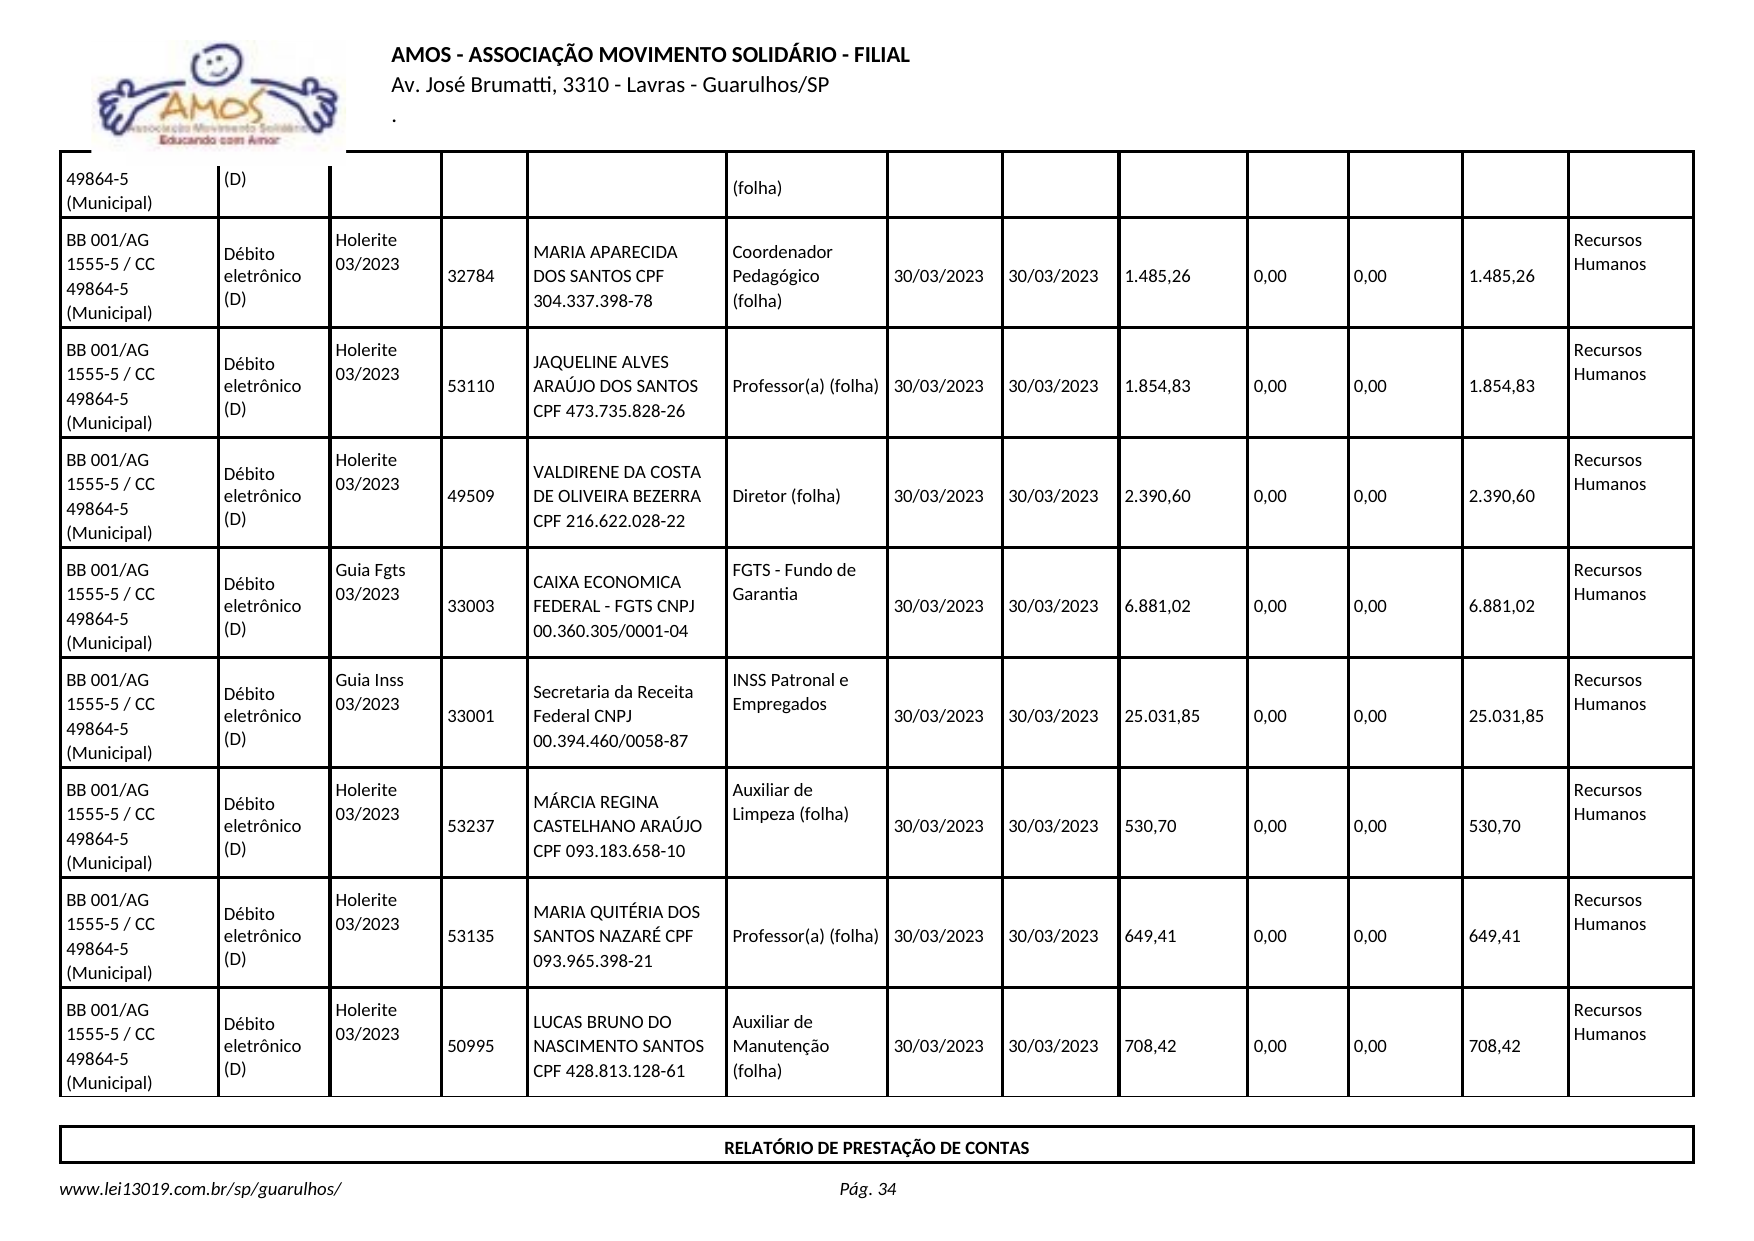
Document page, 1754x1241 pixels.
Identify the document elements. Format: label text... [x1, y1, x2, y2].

table_cell MÁRCIA REGINA CASTELHANO ARAÚJO CPF 093.183.658-10 [529, 769, 725, 876]
table_cell 49864-5 (Municipal) [62, 153, 217, 216]
table_cell 33003 [443, 549, 526, 656]
table_cell 25.031,85 [1121, 659, 1246, 766]
table_cell 30/03/2023 [1004, 439, 1117, 546]
table_cell Débito eletrônico (D) [220, 989, 328, 1096]
table_cell 49509 [443, 439, 526, 546]
table_cell 1.485,26 [1464, 219, 1567, 326]
table_cell 30/03/2023 [1004, 879, 1117, 986]
table_cell Débito eletrônico (D) [220, 659, 328, 766]
table_cell 30/03/2023 [889, 879, 1001, 986]
table_cell [1004, 153, 1117, 216]
table_cell 0,00 [1249, 659, 1347, 766]
table_cell Recursos Humanos [1570, 879, 1692, 986]
table_cell [1249, 153, 1347, 216]
table_cell Guia Inss 03/2023 [332, 659, 440, 766]
table_cell LUCAS BRUNO DO NASCIMENTO SANTOS CPF 428.813.128-61 [529, 989, 725, 1096]
table_cell 1.854,83 [1121, 329, 1246, 436]
table_cell Coordenador Pedagógico (folha) [728, 219, 886, 326]
table_cell (D) [220, 166, 328, 216]
table_cell BB 001/AG 1555-5 / CC 49864-5 (Municipal) [62, 989, 217, 1096]
table_cell 6.881,02 [1121, 549, 1246, 656]
table_cell 0,00 [1350, 439, 1461, 546]
table_cell Guia Fgts 03/2023 [332, 549, 440, 656]
table_cell Recursos Humanos [1570, 769, 1692, 876]
table_cell 53237 [443, 769, 526, 876]
table_cell 0,00 [1350, 989, 1461, 1096]
table_cell 0,00 [1249, 329, 1347, 436]
table_cell [529, 153, 725, 216]
table_cell MARIA APARECIDA DOS SANTOS CPF 304.337.398-78 [529, 219, 725, 326]
table_cell JAQUELINE ALVES ARAÚJO DOS SANTOS CPF 473.735.828-26 [529, 329, 725, 436]
table_cell 2.390,60 [1464, 439, 1567, 546]
table_cell 30/03/2023 [1004, 989, 1117, 1096]
table_cell MARIA QUITÉRIA DOS SANTOS NAZARÉ CPF 093.965.398-21 [529, 879, 725, 986]
table_cell BB 001/AG 1555-5 / CC 49864-5 (Municipal) [62, 549, 217, 656]
table_cell Recursos Humanos [1570, 329, 1692, 436]
table_cell 30/03/2023 [1004, 329, 1117, 436]
table_cell 0,00 [1350, 879, 1461, 986]
table_cell 30/03/2023 [1004, 219, 1117, 326]
table_cell [889, 153, 1001, 216]
table_cell Secretaria da Receita Federal CNPJ 00.394.460/0058-87 [529, 659, 725, 766]
table_cell 0,00 [1350, 219, 1461, 326]
table_cell 30/03/2023 [889, 549, 1001, 656]
table_cell (folha) [728, 153, 886, 216]
table_cell 0,00 [1249, 769, 1347, 876]
table_cell 649,41 [1464, 879, 1567, 986]
table_cell Professor(a) (folha) [728, 879, 886, 986]
table_cell Holerite 03/2023 [332, 219, 440, 326]
table_cell BB 001/AG 1555-5 / CC 49864-5 (Municipal) [62, 219, 217, 326]
table_cell Holerite 03/2023 [332, 329, 440, 436]
table_cell 1.485,26 [1121, 219, 1246, 326]
table_header RELATÓRIO DE PRESTAÇÃO DE CONTAS [62, 1128, 1692, 1161]
table_cell 2.390,60 [1121, 439, 1246, 546]
table_cell Débito eletrônico (D) [220, 769, 328, 876]
table_cell FGTS - Fundo de Garantia [728, 549, 886, 656]
table_cell 0,00 [1350, 769, 1461, 876]
table_cell BB 001/AG 1555-5 / CC 49864-5 (Municipal) [62, 659, 217, 766]
table_cell 708,42 [1464, 989, 1567, 1096]
table_cell Recursos Humanos [1570, 549, 1692, 656]
table_cell 32784 [443, 219, 526, 326]
table_cell 0,00 [1249, 439, 1347, 546]
table_cell Holerite 03/2023 [332, 769, 440, 876]
table_cell Auxiliar de Limpeza (folha) [728, 769, 886, 876]
table_cell Recursos Humanos [1570, 439, 1692, 546]
table_cell Débito eletrônico (D) [220, 329, 328, 436]
table_cell 53135 [443, 879, 526, 986]
table_cell 50995 [443, 989, 526, 1096]
table_cell CAIXA ECONOMICA FEDERAL - FGTS CNPJ 00.360.305/0001-04 [529, 549, 725, 656]
table_cell BB 001/AG 1555-5 / CC 49864-5 (Municipal) [62, 879, 217, 986]
table_cell [332, 153, 440, 216]
table_cell 0,00 [1249, 549, 1347, 656]
table_cell Holerite 03/2023 [332, 879, 440, 986]
table_cell Auxiliar de Manutenção (folha) [728, 989, 886, 1096]
table_cell VALDIRENE DA COSTA DE OLIVEIRA BEZERRA CPF 216.622.028-22 [529, 439, 725, 546]
table_cell 30/03/2023 [889, 439, 1001, 546]
table_cell [1464, 153, 1567, 216]
table_cell 30/03/2023 [889, 219, 1001, 326]
table_cell 33001 [443, 659, 526, 766]
table_cell [443, 153, 526, 216]
table_cell [1350, 153, 1461, 216]
table_cell Débito eletrônico (D) [220, 439, 328, 546]
table_cell 30/03/2023 [889, 769, 1001, 876]
table_cell 30/03/2023 [889, 659, 1001, 766]
table_cell 530,70 [1121, 769, 1246, 876]
table_cell 30/03/2023 [1004, 769, 1117, 876]
table_cell 649,41 [1121, 879, 1246, 986]
table_cell [1570, 153, 1692, 216]
table_cell Débito eletrônico (D) [220, 879, 328, 986]
table_cell 0,00 [1249, 989, 1347, 1096]
table_cell INSS Patronal e Empregados [728, 659, 886, 766]
table_cell Holerite 03/2023 [332, 989, 440, 1096]
table_cell 6.881,02 [1464, 549, 1567, 656]
table_cell BB 001/AG 1555-5 / CC 49864-5 (Municipal) [62, 439, 217, 546]
table_cell Holerite 03/2023 [332, 439, 440, 546]
table_cell 53110 [443, 329, 526, 436]
table_cell [1121, 153, 1246, 216]
table_cell 0,00 [1350, 329, 1461, 436]
table_cell BB 001/AG 1555-5 / CC 49864-5 (Municipal) [62, 329, 217, 436]
table_cell Recursos Humanos [1570, 989, 1692, 1096]
table_cell 0,00 [1249, 219, 1347, 326]
table_cell Professor(a) (folha) [728, 329, 886, 436]
table_cell 25.031,85 [1464, 659, 1567, 766]
table_cell 0,00 [1350, 659, 1461, 766]
table_cell 30/03/2023 [889, 329, 1001, 436]
table_cell Recursos Humanos [1570, 219, 1692, 326]
table_cell 708,42 [1121, 989, 1246, 1096]
table_cell Débito eletrônico (D) [220, 219, 328, 326]
table_cell 530,70 [1464, 769, 1567, 876]
table_cell 30/03/2023 [889, 989, 1001, 1096]
table_cell BB 001/AG 1555-5 / CC 49864-5 (Municipal) [62, 769, 217, 876]
table_cell Diretor (folha) [728, 439, 886, 546]
table_cell 30/03/2023 [1004, 549, 1117, 656]
table_cell 0,00 [1350, 549, 1461, 656]
table_cell 1.854,83 [1464, 329, 1567, 436]
table_cell Débito eletrônico (D) [220, 549, 328, 656]
table_cell 30/03/2023 [1004, 659, 1117, 766]
table_cell Recursos Humanos [1570, 659, 1692, 766]
table_cell 0,00 [1249, 879, 1347, 986]
